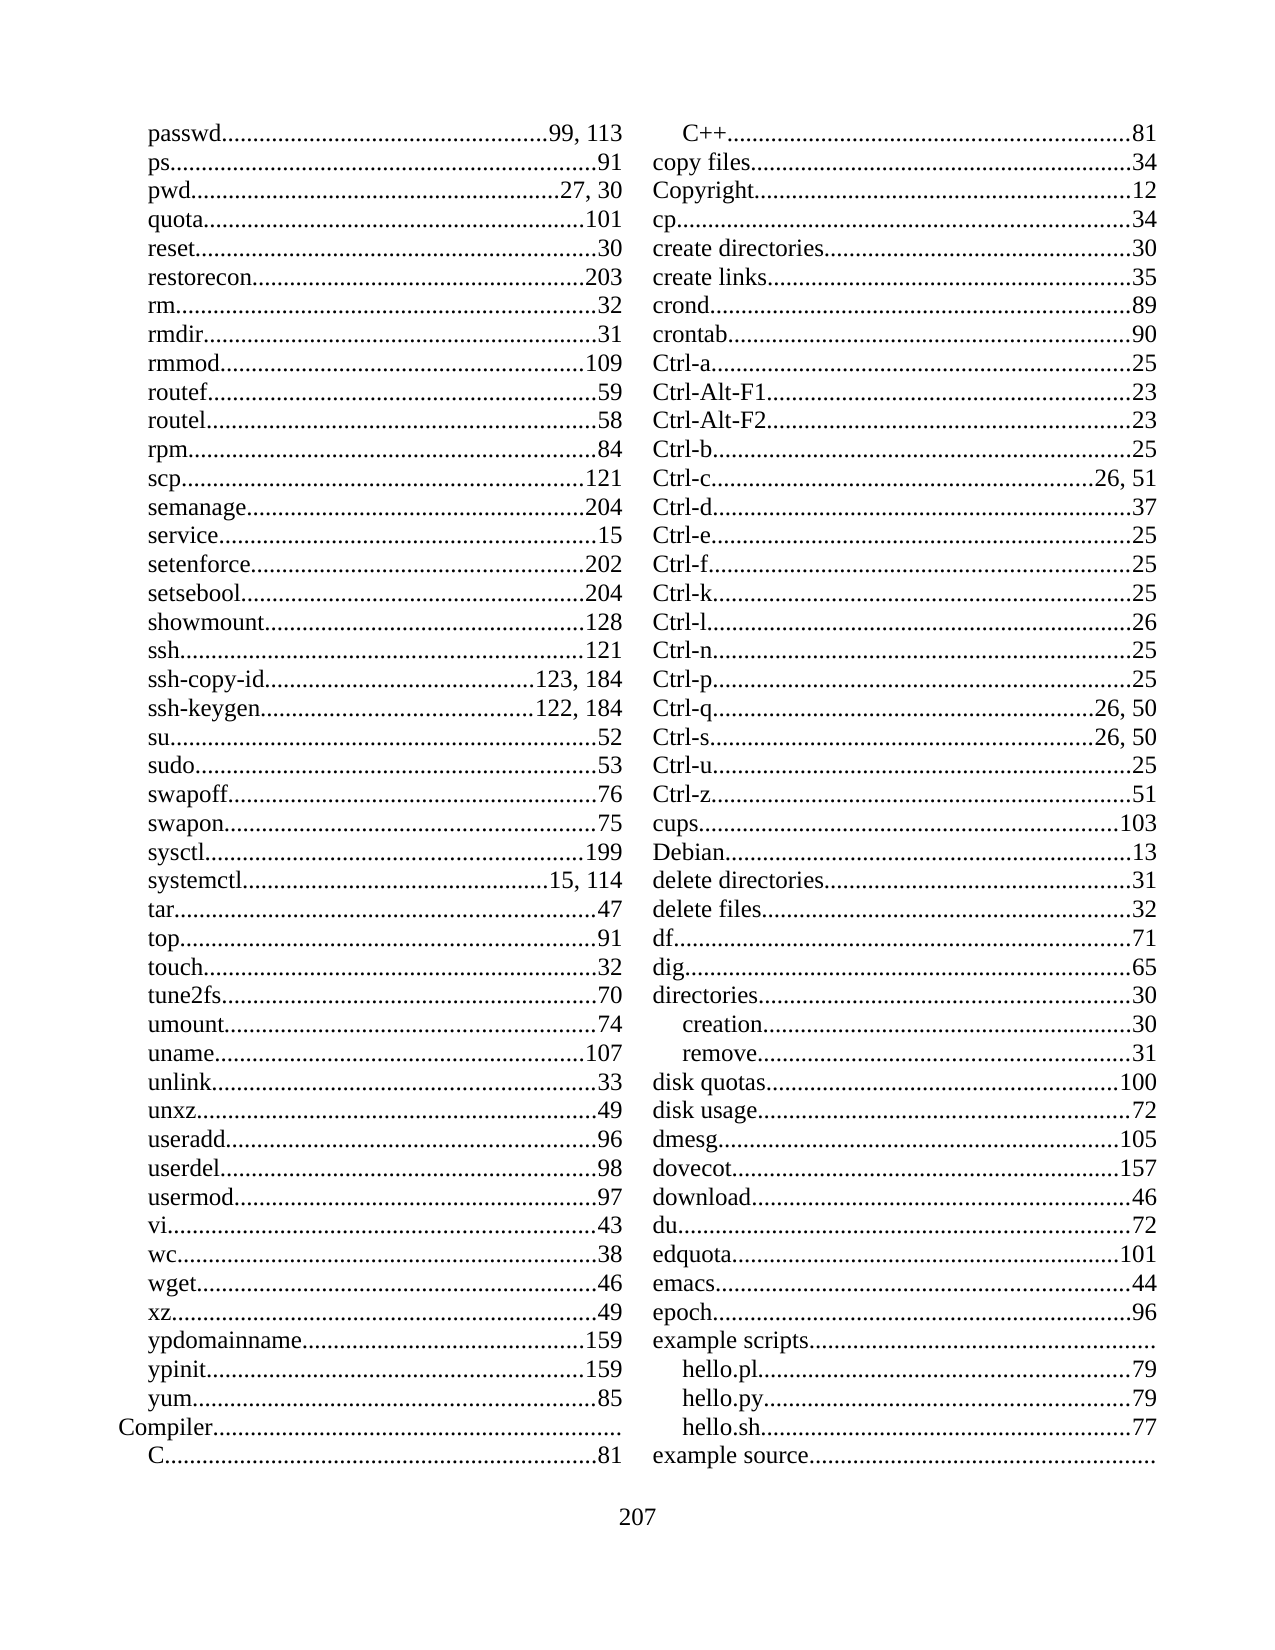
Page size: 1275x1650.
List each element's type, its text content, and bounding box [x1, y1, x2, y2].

text Ctrl-q 26, 50 [652, 693, 1157, 722]
text showmount 128 [148, 607, 622, 636]
text umount 74 [148, 1009, 622, 1038]
text creation 30 [682, 1009, 1157, 1038]
text dig 65 [652, 952, 1157, 981]
text unlink 33 [148, 1067, 622, 1096]
text cups 103 [652, 808, 1157, 837]
text Ctrl-f 25 [652, 549, 1157, 578]
text restorecon 203 [148, 262, 622, 291]
text example source [652, 1441, 1157, 1469]
text semanage 204 [148, 492, 622, 521]
text Compiler [118, 1412, 622, 1441]
text wc 38 [148, 1239, 622, 1268]
text setenforce 202 [148, 549, 622, 578]
text systemctl 15, 114 [148, 866, 622, 894]
text rmmod 109 [148, 348, 622, 377]
text ps 91 [148, 147, 622, 176]
text swapoff 76 [148, 779, 622, 808]
text userdel 98 [148, 1153, 622, 1182]
text Ctrl-a 25 [652, 348, 1157, 377]
text Ctrl-n 25 [652, 636, 1157, 664]
text delete files 32 [652, 894, 1157, 923]
text rpm 84 [148, 434, 622, 463]
text Ctrl-b 25 [652, 434, 1157, 463]
text Ctrl-p 25 [652, 664, 1157, 693]
text du 72 [652, 1211, 1157, 1239]
text Ctrl-c 26, 51 [652, 463, 1157, 492]
text ssh-keygen 122, 184 [148, 693, 622, 722]
text dovecot 157 [652, 1153, 1157, 1182]
text setsebool 204 [148, 578, 622, 607]
text pwd 27, 30 [148, 176, 622, 204]
text uname 107 [148, 1038, 622, 1067]
text C 81 [148, 1441, 622, 1469]
text touch 32 [148, 952, 622, 981]
text service 15 [148, 521, 622, 549]
text rm 32 [148, 291, 622, 319]
text disk quotas 100 [652, 1067, 1157, 1096]
text create directories 30 [652, 233, 1157, 262]
text useradd 96 [148, 1124, 622, 1153]
text xz 49 [148, 1297, 622, 1326]
text directories 30 [652, 981, 1157, 1009]
text passwd 99, 113 [148, 118, 622, 147]
text disk usage 72 [652, 1096, 1157, 1124]
text su 52 [148, 722, 622, 751]
text ypinit 159 [148, 1354, 622, 1383]
text copy files 34 [652, 147, 1157, 176]
text top 91 [148, 923, 622, 952]
text Ctrl-s 26, 50 [652, 722, 1157, 751]
text Ctrl-Alt-F1 23 [652, 377, 1157, 406]
text routel 58 [148, 406, 622, 434]
text emacs 44 [652, 1268, 1157, 1297]
text edquota 101 [652, 1239, 1157, 1268]
text dmesg 105 [652, 1124, 1157, 1153]
text df 71 [652, 923, 1157, 952]
text Ctrl-u 25 [652, 751, 1157, 779]
text Ctrl-d 37 [652, 492, 1157, 521]
text tar 47 [148, 894, 622, 923]
text example scripts [652, 1326, 1157, 1354]
text epoch 96 [652, 1297, 1157, 1326]
text vi 43 [148, 1211, 622, 1239]
text routef 59 [148, 377, 622, 406]
text Ctrl-z 51 [652, 779, 1157, 808]
text crond 89 [652, 291, 1157, 319]
text ypdomainname 159 [148, 1326, 622, 1354]
text Ctrl-e 25 [652, 521, 1157, 549]
text scp 121 [148, 463, 622, 492]
text hello.pl 79 [682, 1354, 1157, 1383]
text Ctrl-k 25 [652, 578, 1157, 607]
text unxz 49 [148, 1096, 622, 1124]
text Debian 13 [652, 837, 1157, 866]
text download 46 [652, 1182, 1157, 1211]
text sudo 53 [148, 751, 622, 779]
text swapon 75 [148, 808, 622, 837]
text delete directories 31 [652, 866, 1157, 894]
text cp 34 [652, 204, 1157, 233]
text usermod 97 [148, 1182, 622, 1211]
text Ctrl-l 26 [652, 607, 1157, 636]
text C++ 81 [682, 118, 1157, 147]
text reset 30 [148, 233, 622, 262]
text quota 101 [148, 204, 622, 233]
text hello.py 79 [682, 1383, 1157, 1412]
text ssh-copy-id 123, 184 [148, 664, 622, 693]
text crontab 90 [652, 319, 1157, 348]
text hello.sh 77 [682, 1412, 1157, 1441]
text Ctrl-Alt-F2 23 [652, 406, 1157, 434]
text yum 85 [148, 1383, 622, 1412]
text create links 35 [652, 262, 1157, 291]
text sysctl 199 [148, 837, 622, 866]
text ssh 121 [148, 636, 622, 664]
text Copyright 12 [652, 176, 1157, 204]
text remove 31 [682, 1038, 1157, 1067]
text rmdir 31 [148, 319, 622, 348]
text tune2fs 70 [148, 981, 622, 1009]
text wget 46 [148, 1268, 622, 1297]
